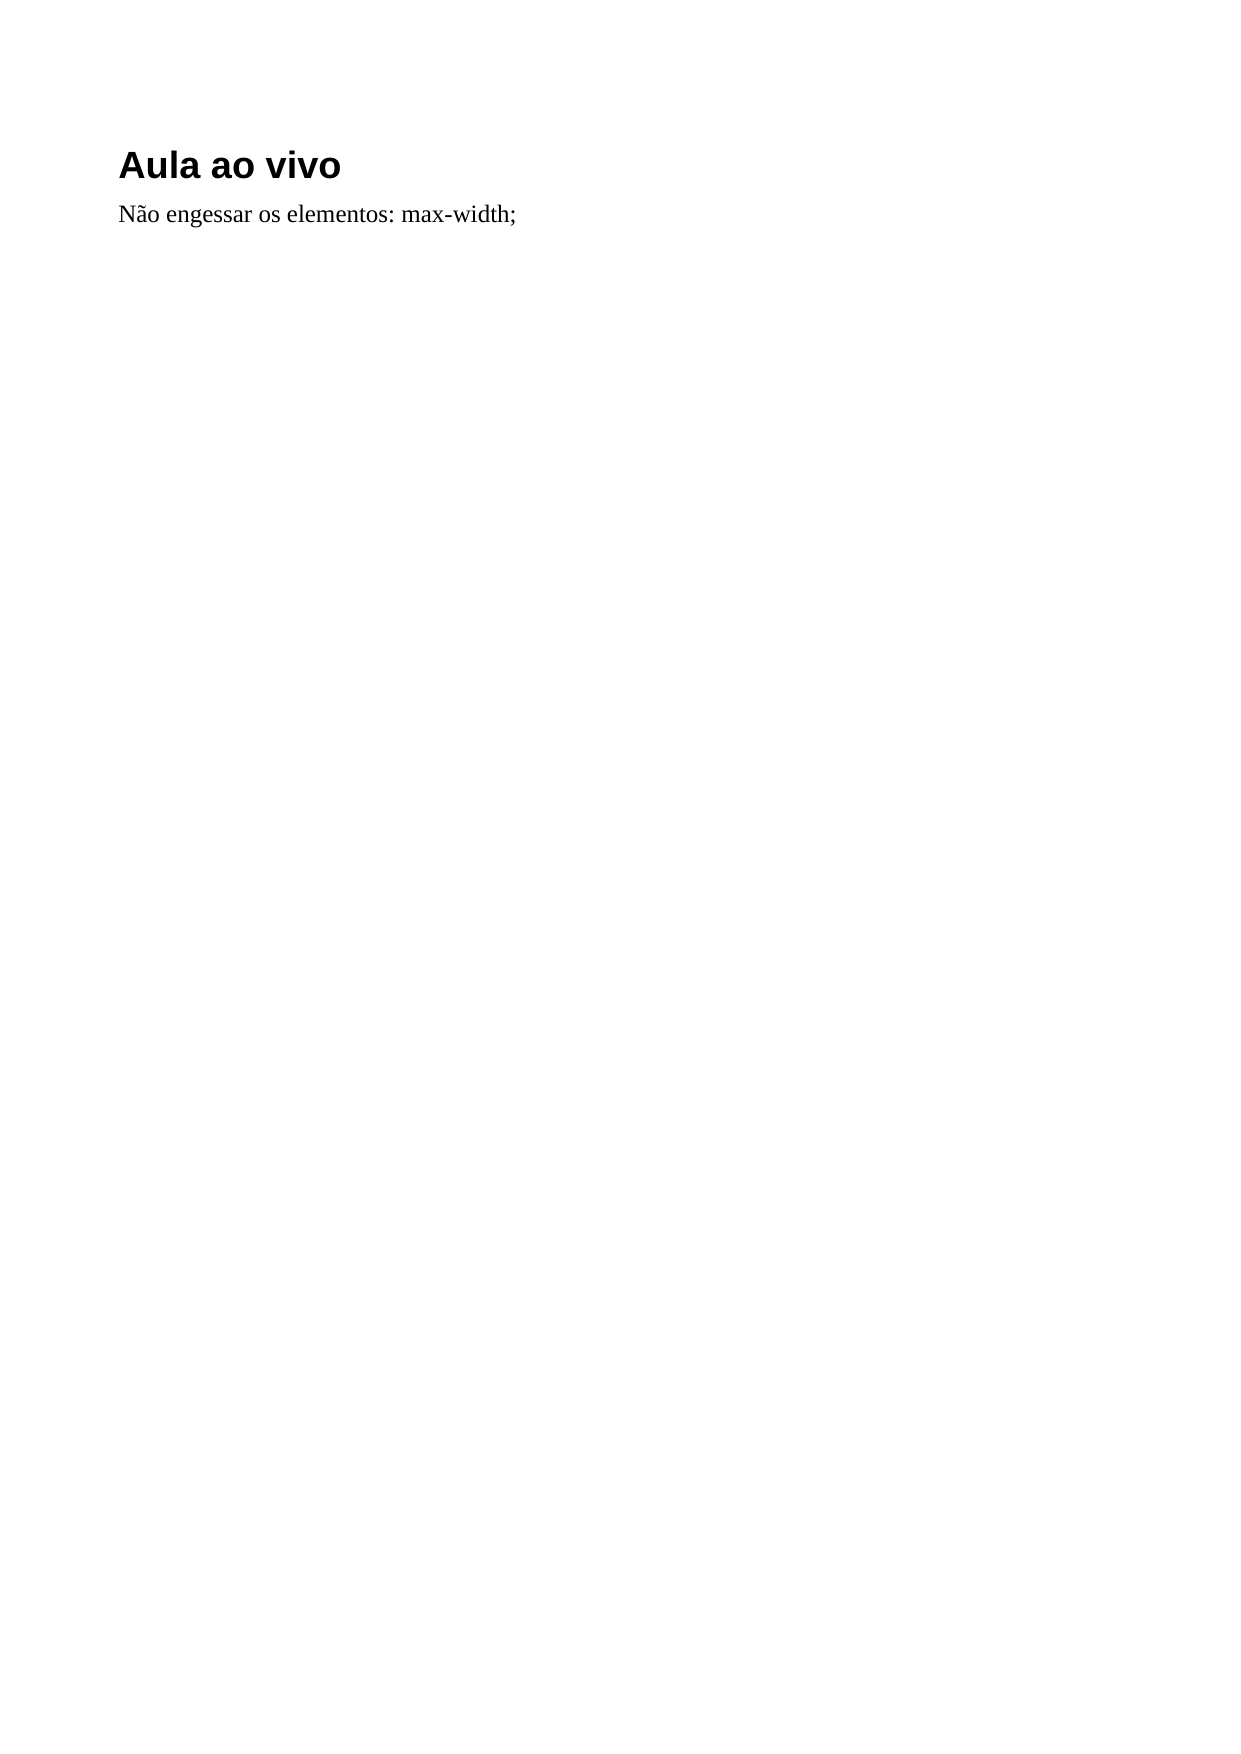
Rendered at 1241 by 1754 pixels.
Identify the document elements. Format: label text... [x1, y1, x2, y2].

subtitle Aula ao vivo [118, 143, 1122, 187]
text Não engessar os elementos: max-width; [118, 199, 1122, 228]
